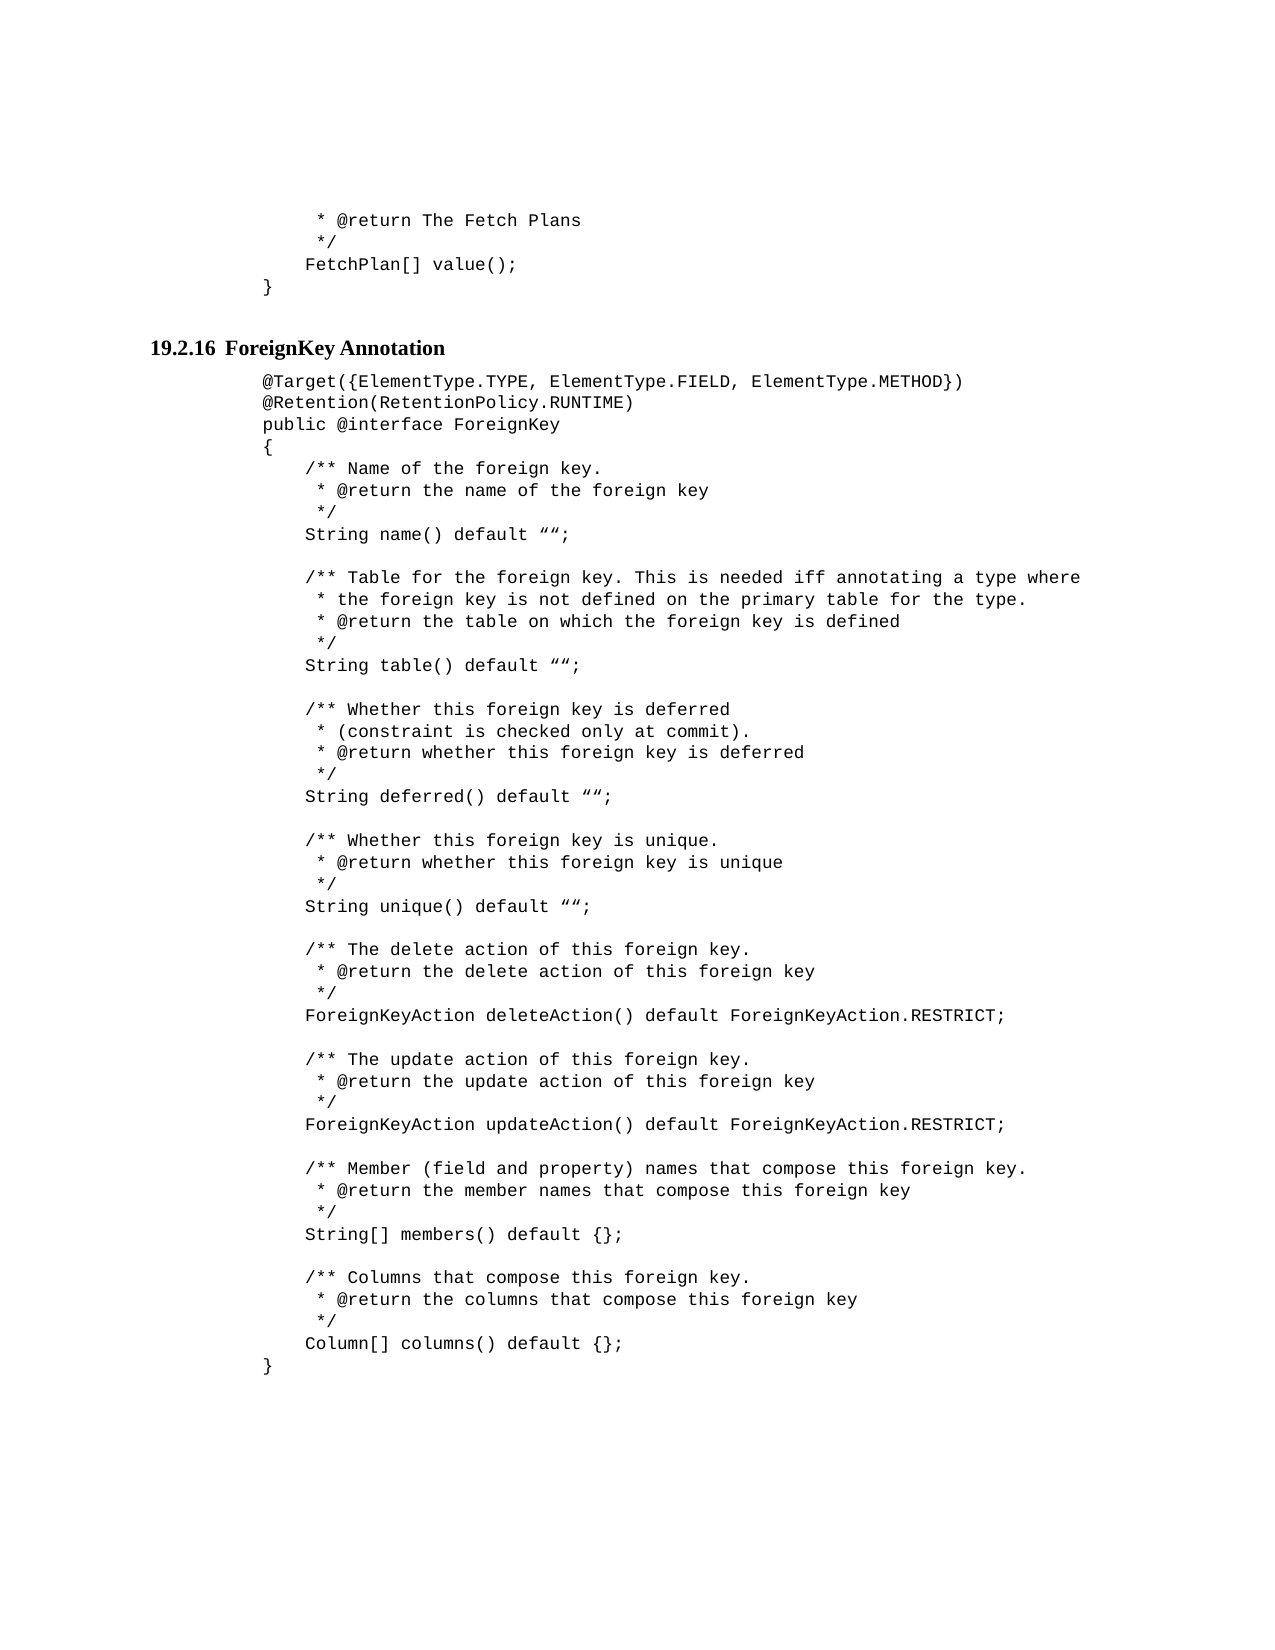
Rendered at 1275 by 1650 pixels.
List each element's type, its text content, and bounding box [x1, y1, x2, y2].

text * @return the update action of this foreign key [262, 1070, 1125, 1092]
text * @return the delete action of this foreign key [262, 961, 1125, 983]
text */ [262, 1092, 1125, 1114]
subtitle ForeignKey Annotation [150, 334, 1125, 360]
text * @return whether this foreign key is unique [262, 852, 1125, 873]
text ForeignKeyAction updateAction() default ForeignKeyAction.RESTRICT; [262, 1114, 1125, 1136]
text * @return the name of the foreign key [262, 480, 1125, 502]
text public @interface ForeignKey [262, 414, 1125, 436]
text */ [262, 232, 1125, 254]
text * @return The Fetch Plans [262, 210, 1125, 232]
text String table() default ““; [262, 655, 1125, 677]
text * the foreign key is not defined on the primary table for the type. [262, 589, 1125, 611]
text @Target({ElementType.TYPE, ElementType.FIELD, ElementType.METHOD}) [262, 370, 1125, 392]
text /** Whether this foreign key is deferred [262, 698, 1125, 720]
text String[] members() default {}; [262, 1223, 1125, 1245]
text * @return the table on which the foreign key is defined [262, 611, 1125, 633]
text */ [262, 633, 1125, 655]
text ForeignKeyAction deleteAction() default ForeignKeyAction.RESTRICT; [262, 1005, 1125, 1027]
text /** The update action of this foreign key. [262, 1048, 1125, 1070]
text /** The delete action of this foreign key. [262, 939, 1125, 961]
text Column[] columns() default {}; [262, 1333, 1125, 1355]
text * @return the member names that compose this foreign key [262, 1180, 1125, 1202]
text } [262, 276, 1125, 297]
text { [262, 436, 1125, 458]
text /** Whether this foreign key is unique. [262, 830, 1125, 852]
text /** Name of the foreign key. [262, 458, 1125, 480]
text */ [262, 764, 1125, 786]
text @Retention(RetentionPolicy.RUNTIME) [262, 392, 1125, 414]
text * @return the columns that compose this foreign key [262, 1289, 1125, 1311]
text /** Table for the foreign key. This is needed iff annotating a type where [262, 567, 1125, 589]
text /** Member (field and property) names that compose this foreign key. [262, 1158, 1125, 1180]
text * (constraint is checked only at commit). [262, 720, 1125, 742]
text */ [262, 1202, 1125, 1223]
text /** Columns that compose this foreign key. [262, 1267, 1125, 1289]
text String deferred() default ““; [262, 786, 1125, 808]
text String unique() default ““; [262, 895, 1125, 917]
text */ [262, 1311, 1125, 1333]
text * @return whether this foreign key is deferred [262, 742, 1125, 764]
text */ [262, 873, 1125, 895]
text FetchPlan[] value(); [262, 254, 1125, 276]
text */ [262, 502, 1125, 523]
text } [262, 1355, 1125, 1377]
text */ [262, 983, 1125, 1005]
text String name() default ““; [262, 523, 1125, 545]
